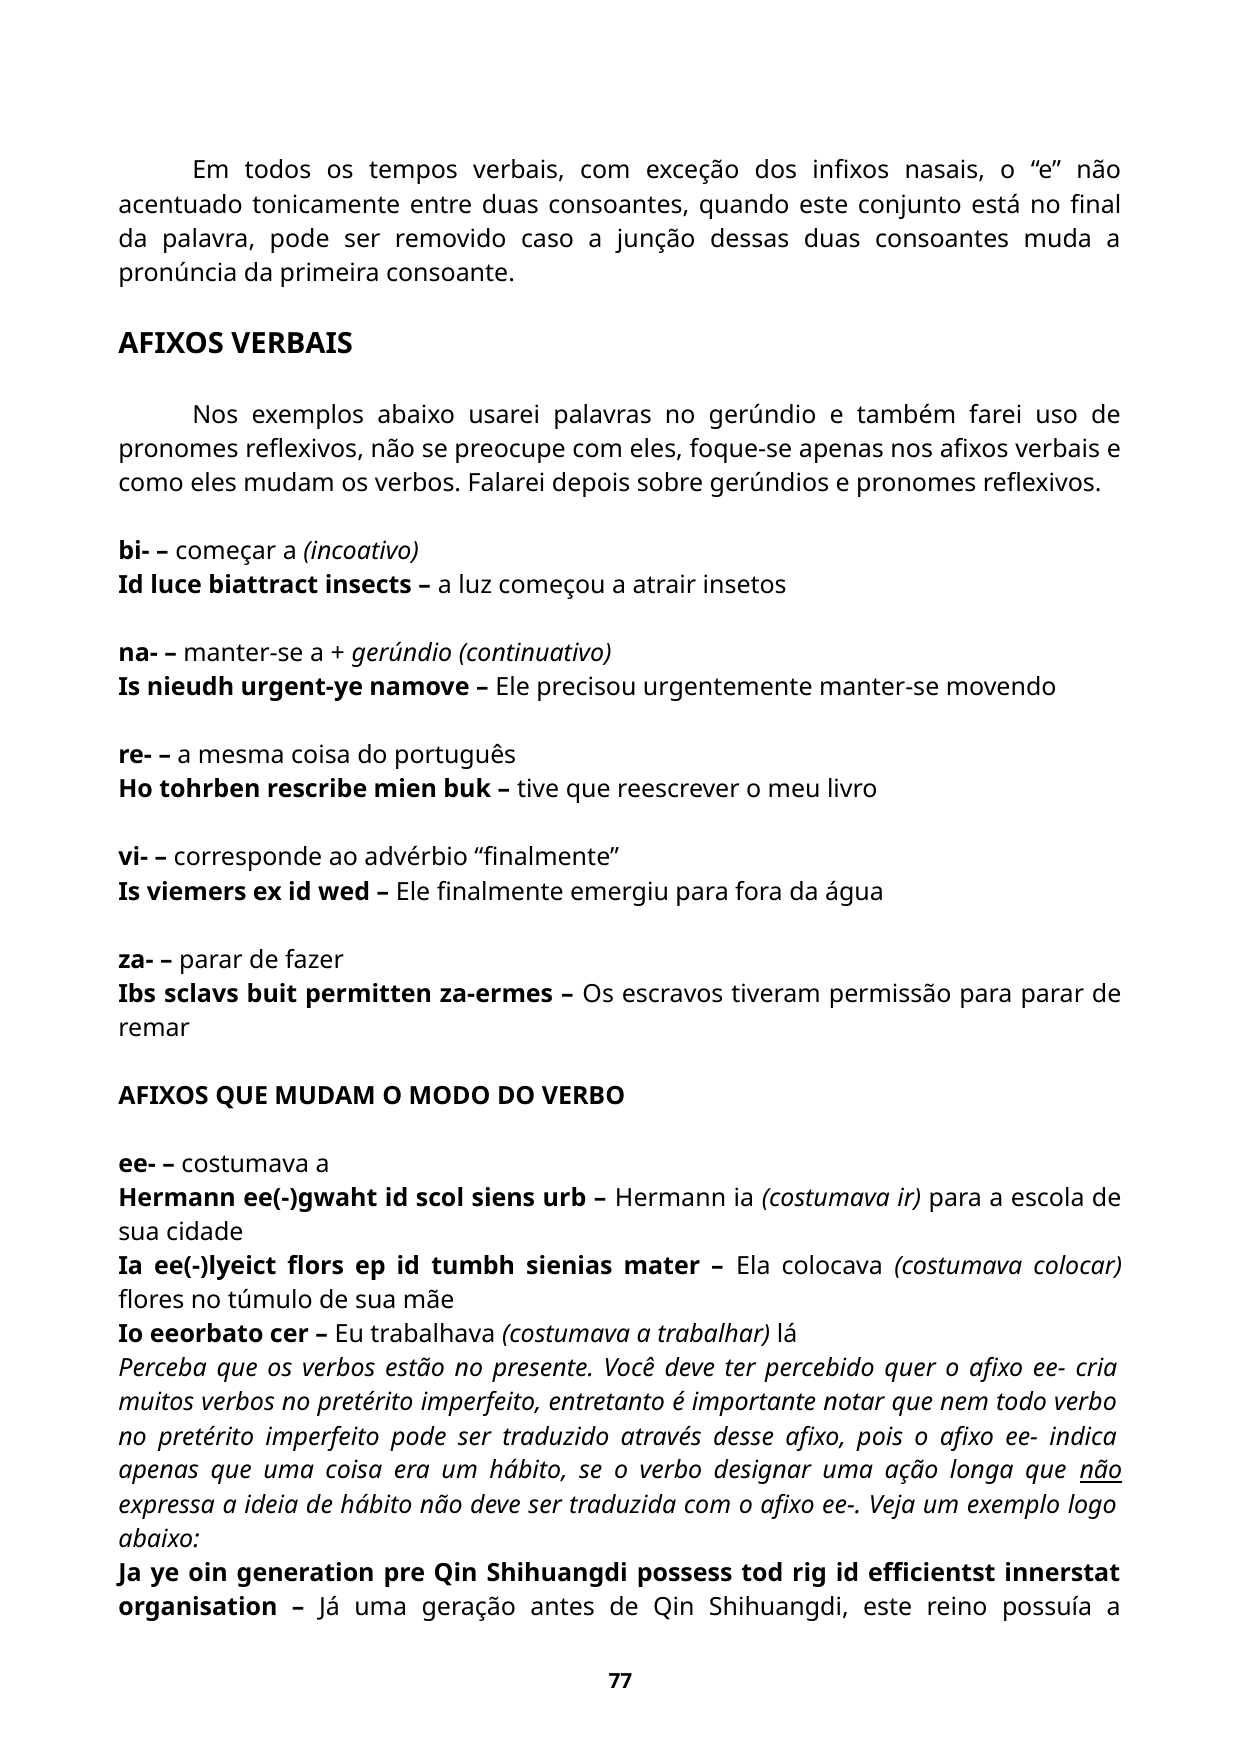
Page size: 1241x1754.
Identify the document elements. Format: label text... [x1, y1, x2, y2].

text Hermann ee(-)gwaht id scol siens urb – Hermann ia (costumava ir) para a escola de sua cidade [118, 1180, 1122, 1248]
text Ho tohrben rescribe mien buk – tive que reescrever o meu livro [118, 771, 1122, 805]
text Id luce biattract insects – a luz começou a atrair insetos [118, 567, 1122, 601]
text na- – manter-se a + gerúndio (continuativo) [118, 635, 1122, 669]
text vi- – corresponde ao advérbio “finalmente” [118, 839, 1122, 873]
text Ia ee(-)lyeict flors ep id tumbh sienias mater – Ela colocava (costumava colocar) flores no túmulo de sua mãe [118, 1248, 1122, 1316]
text Io eeorbato cer – Eu trabalhava (costumava a trabalhar) lá [118, 1316, 1122, 1350]
subtitle AFIXOS VERBAIS [118, 322, 1122, 362]
text Nos exemplos abaixo usarei palavras no gerúndio e também farei uso de pronomes reflexivos, não se preocupe com eles, foque-se apenas nos afixos verbais e como eles mudam os verbos. Falarei depois sobre gerúndios e pronomes reflexivos. [118, 396, 1122, 498]
text bi- – começar a (incoativo) [118, 532, 1122, 567]
subtitle AFIXOS QUE MUDAM O MODO DO VERBO [118, 1077, 1122, 1112]
text Ibs sclavs buit permitten za-ermes – Os escravos tiveram permissão para parar de remar [118, 975, 1122, 1043]
text Perceba que os verbos estão no presente. Você deve ter percebido quer o afixo ee- cria muitos verbos no pretérito imperfeito, entretanto é importante notar que nem todo verbo no pretérito imperfeito pode ser traduzido através desse afixo, pois o afixo ee- indica apenas que uma coisa era um hábito, se o verbo designar uma ação longa que não expressa a ideia de hábito não deve ser traduzida com o afixo ee-. Veja um exemplo logo abaixo: [118, 1350, 1122, 1554]
text re- – a mesma coisa do português [118, 737, 1122, 771]
text Is nieudh urgent-ye namove – Ele precisou urgentemente manter-se movendo [118, 669, 1122, 703]
text ee- – costumava a [118, 1146, 1122, 1180]
text Em todos os tempos verbais, com exceção dos infixos nasais, o “e” não acentuado tonicamente entre duas consoantes, quando este conjunto está no final da palavra, pode ser removido caso a junção dessas duas consoantes muda a pronúncia da primeira consoante. [118, 152, 1122, 288]
text Is viemers ex id wed – Ele finalmente emergiu para fora da água [118, 873, 1122, 907]
text Ja ye oin generation pre Qin Shihuangdi possess tod rig id efficientst innerstat organisation – Já uma geração antes de Qin Shihuangdi, este reino possuía a [118, 1554, 1122, 1622]
text za- – parar de fazer [118, 941, 1122, 975]
